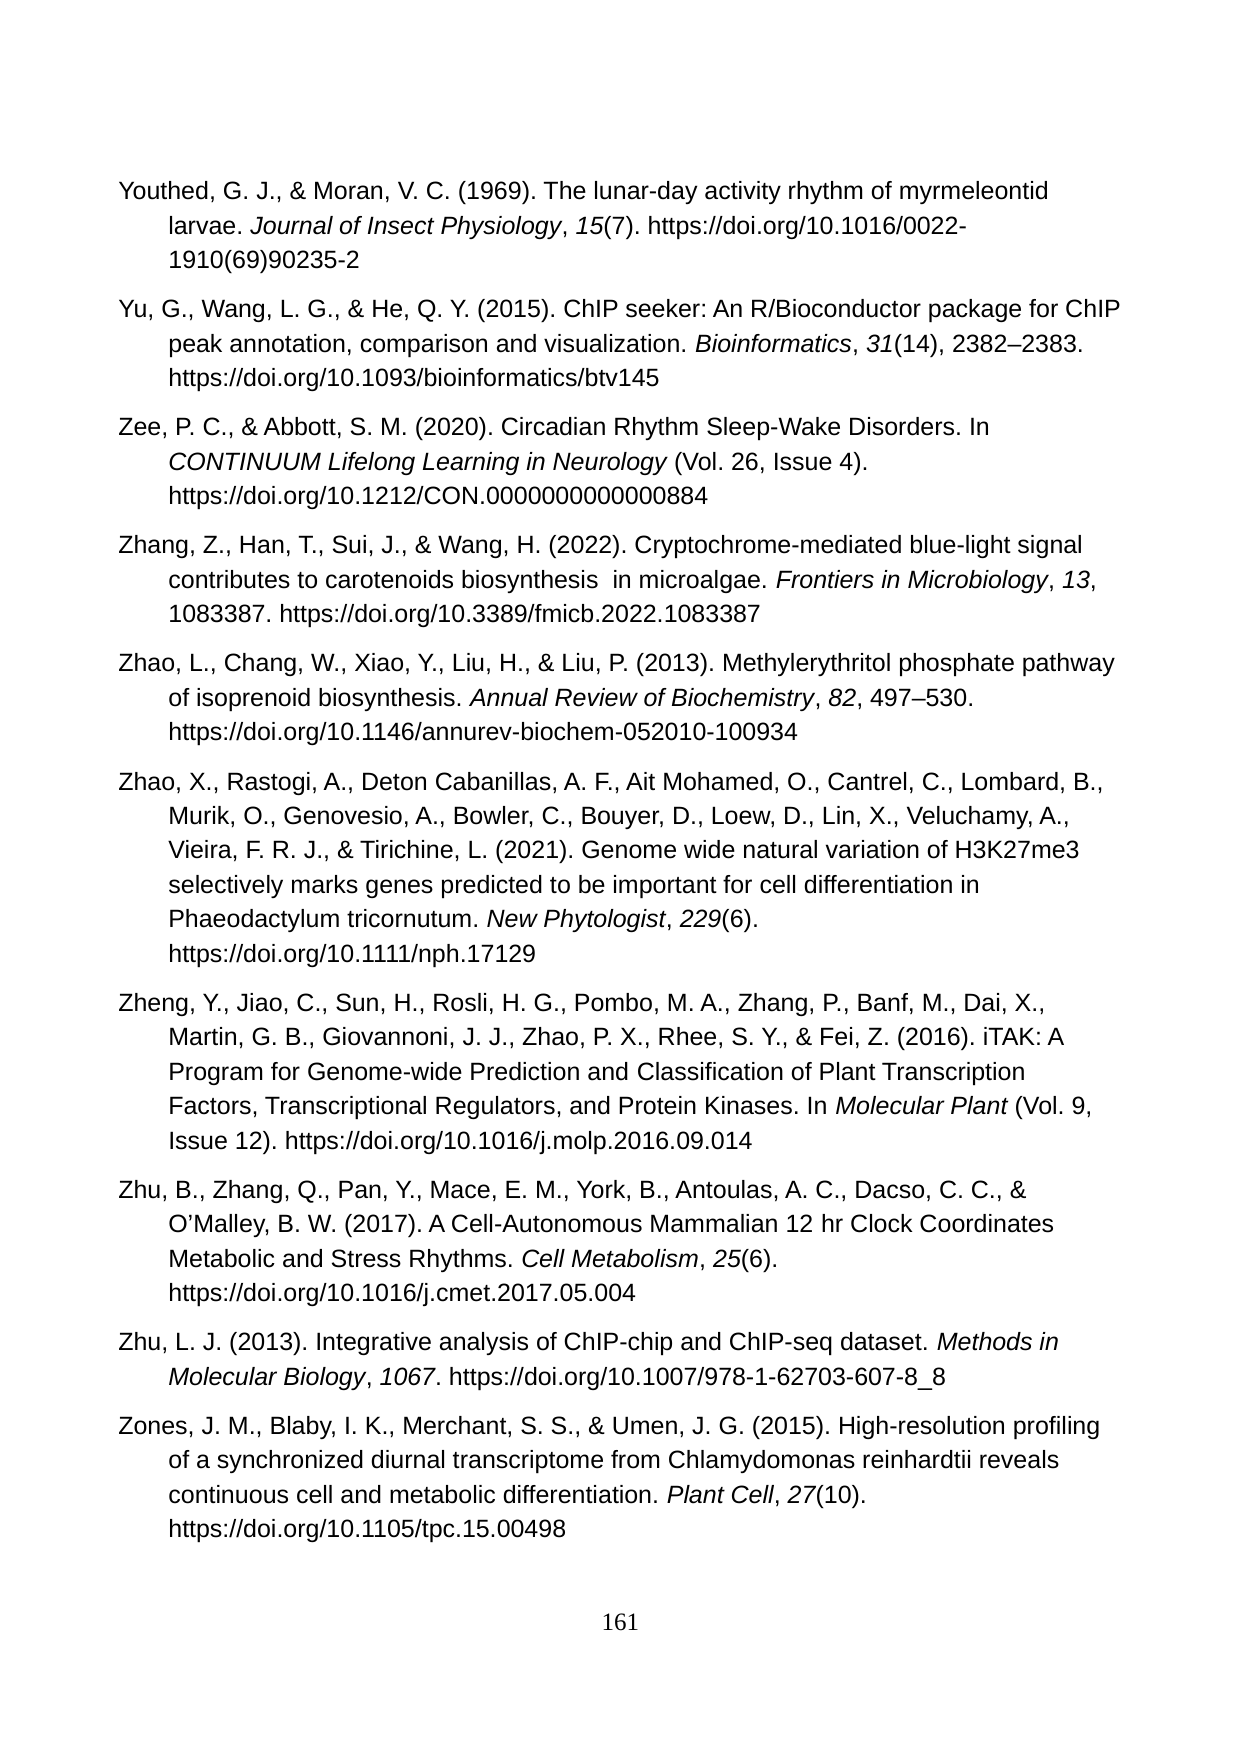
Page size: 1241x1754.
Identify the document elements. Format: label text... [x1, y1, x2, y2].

text Zones, J. M., Blaby, I. K., Merchant, S. S., & Umen, J. G. (2015). High-resolution profiling of a synchronized diurnal transcriptome from Chlamydomonas reinhardtii reveals continuous cell and metabolic differentiation. Plant Cell, 27(10). https://doi.org/10.1105/tpc.15.00498 [118, 1411, 1122, 1543]
text Zee, P. C., & Abbott, S. M. (2020). Circadian Rhythm Sleep-Wake Disorders. In CONTINUUM Lifelong Learning in Neurology (Vol. 26, Issue 4). https://doi.org/10.1212/CON.0000000000000884 [118, 412, 1122, 510]
text Zhu, B., Zhang, Q., Pan, Y., Mace, E. M., York, B., Antoulas, A. C., Dacso, C. C., & O’Malley, B. W. (2017). A Cell-Autonomous Mammalian 12 hr Clock Coordinates Metabolic and Stress Rhythms. Cell Metabolism, 25(6). https://doi.org/10.1016/j.cmet.2017.05.004 [118, 1175, 1122, 1307]
text Zhao, L., Chang, W., Xiao, Y., Liu, H., & Liu, P. (2013). Methylerythritol phosphate pathway of isoprenoid biosynthesis. Annual Review of Biochemistry, 82, 497–530. https://doi.org/10.1146/annurev-biochem-052010-100934 [118, 648, 1122, 746]
text Zhu, L. J. (2013). Integrative analysis of ChIP-chip and ChIP-seq dataset. Methods in Molecular Biology, 1067. https://doi.org/10.1007/978-1-62703-607-8_8 [118, 1327, 1122, 1391]
text Youthed, G. J., & Moran, V. C. (1969). The lunar-day activity rhythm of myrmeleontid larvae. Journal of Insect Physiology, 15(7). https://doi.org/10.1016/0022-1910(69)90235-2 [118, 176, 1122, 274]
text Yu, G., Wang, L. G., & He, Q. Y. (2015). ChIP seeker: An R/Bioconductor package for ChIP peak annotation, comparison and visualization. Bioinformatics, 31(14), 2382–2383. https://doi.org/10.1093/bioinformatics/btv145 [118, 294, 1122, 392]
text Zhang, Z., Han, T., Sui, J., & Wang, H. (2022). Cryptochrome-mediated blue-light signal contributes to carotenoids biosynthesis in microalgae. Frontiers in Microbiology, 13, 1083387. https://doi.org/10.3389/fmicb.2022.1083387 [118, 530, 1122, 628]
text Zhao, X., Rastogi, A., Deton Cabanillas, A. F., Ait Mohamed, O., Cantrel, C., Lombard, B., Murik, O., Genovesio, A., Bowler, C., Bouyer, D., Loew, D., Lin, X., Veluchamy, A., Vieira, F. R. J., & Tirichine, L. (2021). Genome wide natural variation of H3K27me3 selectively marks genes predicted to be important for cell differentiation in Phaeodactylum tricornutum. New Phytologist, 229(6). https://doi.org/10.1111/nph.17129 [118, 766, 1122, 968]
text Zheng, Y., Jiao, C., Sun, H., Rosli, H. G., Pombo, M. A., Zhang, P., Banf, M., Dai, X., Martin, G. B., Giovannoni, J. J., Zhao, P. X., Rhee, S. Y., & Fei, Z. (2016). iTAK: A Program for Genome-wide Prediction and Classification of Plant Transcription Factors, Transcriptional Regulators, and Protein Kinases. In Molecular Plant (Vol. 9, Issue 12). https://doi.org/10.1016/j.molp.2016.09.014 [118, 988, 1122, 1154]
